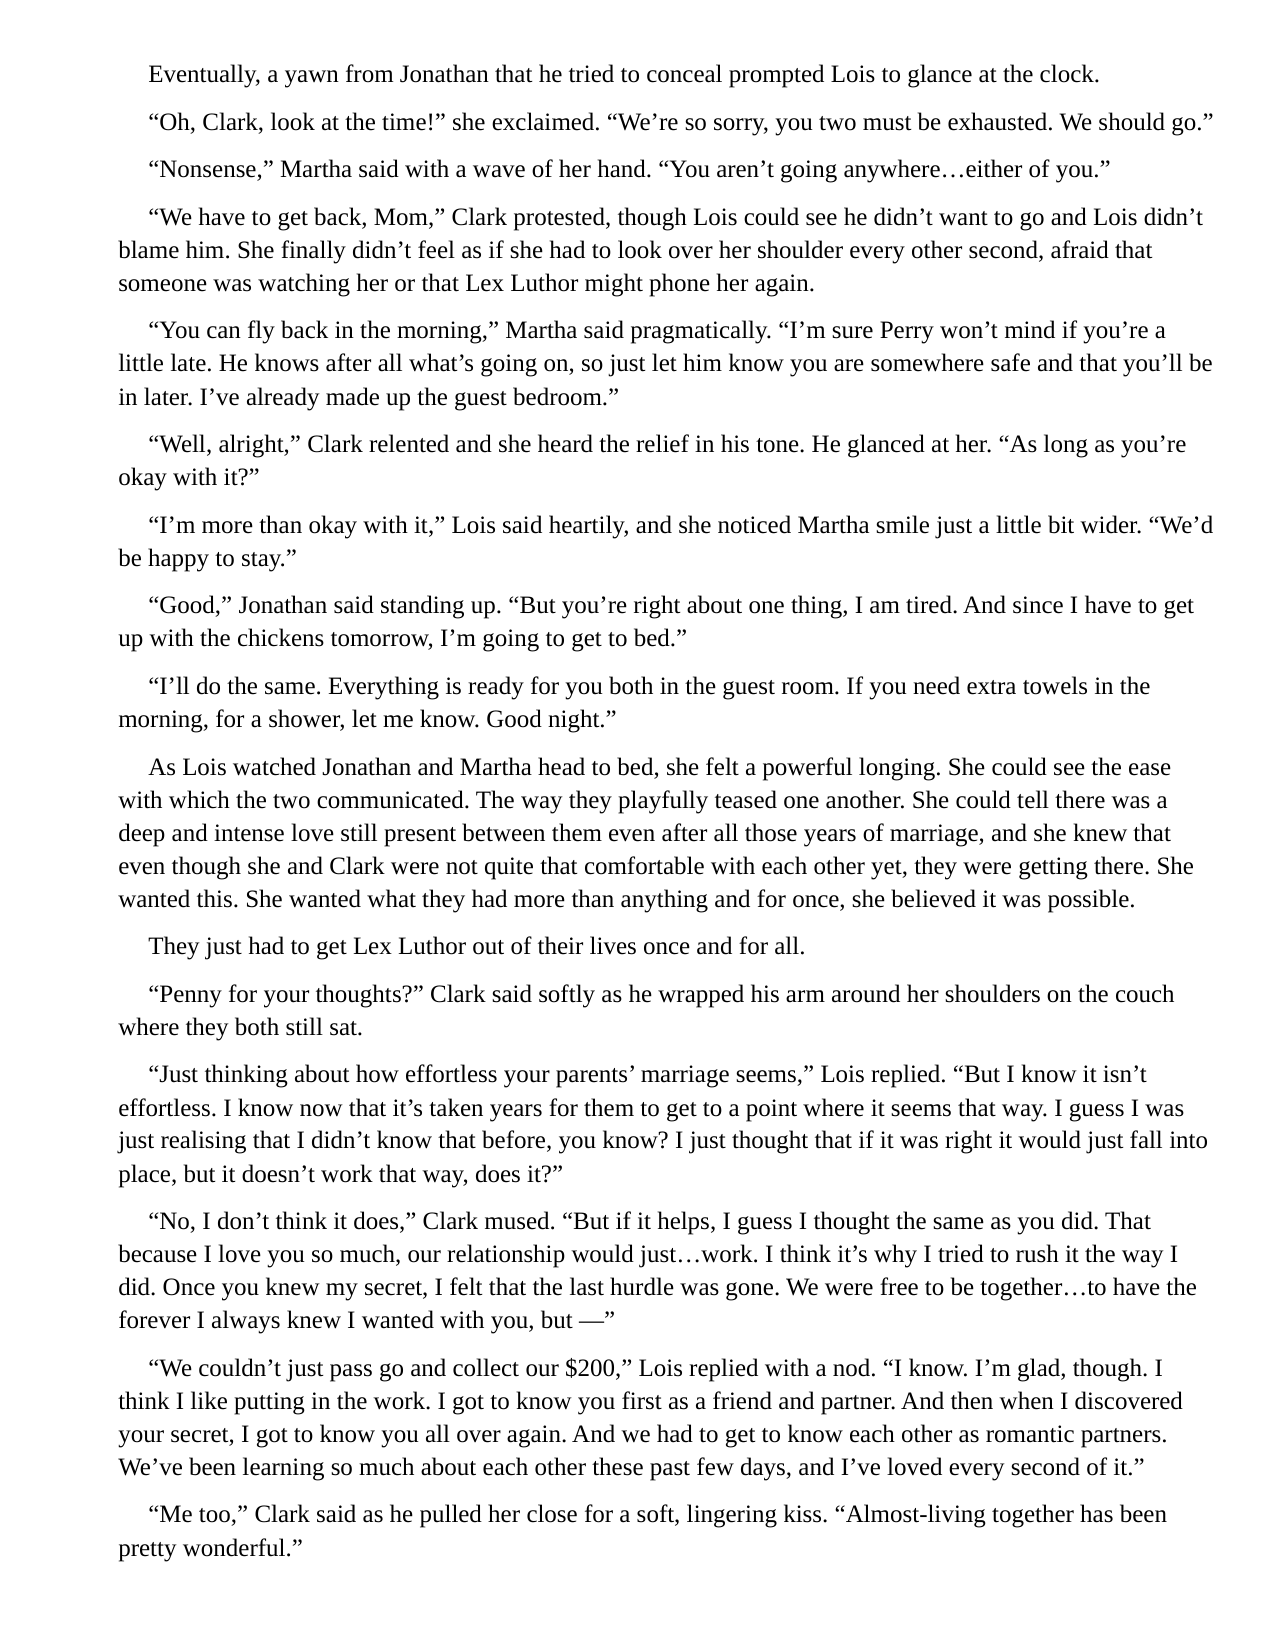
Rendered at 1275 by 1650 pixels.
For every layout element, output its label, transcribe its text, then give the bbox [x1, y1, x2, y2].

text As Lois watched Jonathan and Martha head to bed, she felt a powerful longing. She could see the ease with which the two communicated. The way they playfully teased one another. She could tell there was a deep and intense love still present between them even after all those years of marriage, and she knew that even though she and Clark were not quite that comfortable with each other yet, they were getting there. She wanted this. She wanted what they had more than anything and for once, she believed it was possible. [118, 752, 1216, 912]
text “We couldn’t just pass go and collect our $200,” Lois replied with a nod. “I know. I’m glad, though. I think I like putting in the work. I got to know you first as a friend and partner. And then when I discovered your secret, I got to know you all over again. And we had to get to know each other as romantic partners. We’ve been learning so much about each other these past few days, and I’ve loved every second of it.” [118, 1353, 1216, 1481]
text “Just thinking about how effortless your parents’ marriage seems,” Lois replied. “But I know it isn’t effortless. I know now that it’s taken years for them to get to a point where it seems that way. I guess I was just realising that I didn’t know that before, you know? I just thought that if it was right it would just fall into place, but it doesn’t work that way, does it?” [118, 1059, 1216, 1187]
text “No, I don’t think it does,” Clark mused. “But if it helps, I guess I thought the same as you did. That because I love you so much, our relationship would just…work. I think it’s why I tried to rush it the way I did. Once you knew my secret, I felt that the last hurdle was gone. We were free to be together…to have the forever I always knew I wanted with you, but —” [118, 1206, 1216, 1334]
text “Oh, Clark, look at the time!” she exclaimed. “We’re so sorry, you two must be exhausted. We should go.” [118, 107, 1216, 135]
text They just had to get Lex Luthor out of their lives once and for all. [118, 931, 1216, 960]
text “I’m more than okay with it,” Lois said heartily, and she noticed Martha smile just a little bit wider. “We’d be happy to stay.” [118, 510, 1216, 572]
text “Nonsense,” Martha said with a wave of her hand. “You aren’t going anywhere…either of you.” [118, 154, 1216, 183]
text “You can fly back in the morning,” Martha said pragmatically. “I’m sure Perry won’t mind if you’re a little late. He knows after all what’s going on, so just let him know you are somewhere safe and that you’ll be in later. I’ve already made up the guest bedroom.” [118, 316, 1216, 410]
text “Me too,” Clark said as he pulled her close for a soft, lingering kiss. “Almost-living together has been pretty wonderful.” [118, 1499, 1216, 1561]
text “Penny for your thoughts?” Clark said softly as he wrapped his arm around her shoulders on the couch where they both still sat. [118, 979, 1216, 1041]
text “We have to get back, Mom,” Clark protested, though Lois could see he didn’t want to go and Lois didn’t blame him. She finally didn’t feel as if she had to look over her shoulder every other second, afraid that someone was watching her or that Lex Luthor might phone her again. [118, 202, 1216, 297]
text Eventually, a yawn from Jonathan that he tried to conceal prompted Lois to glance at the clock. [118, 59, 1216, 88]
text “I’ll do the same. Everything is ready for you both in the guest room. If you need extra towels in the morning, for a shower, let me know. Good night.” [118, 671, 1216, 733]
text “Well, alright,” Clark relented and she heard the relief in his tone. He glanced at her. “As long as you’re okay with it?” [118, 429, 1216, 491]
text “Good,” Jonathan said standing up. “But you’re right about one thing, I am tired. And since I have to get up with the chickens tomorrow, I’m going to get to bed.” [118, 590, 1216, 652]
